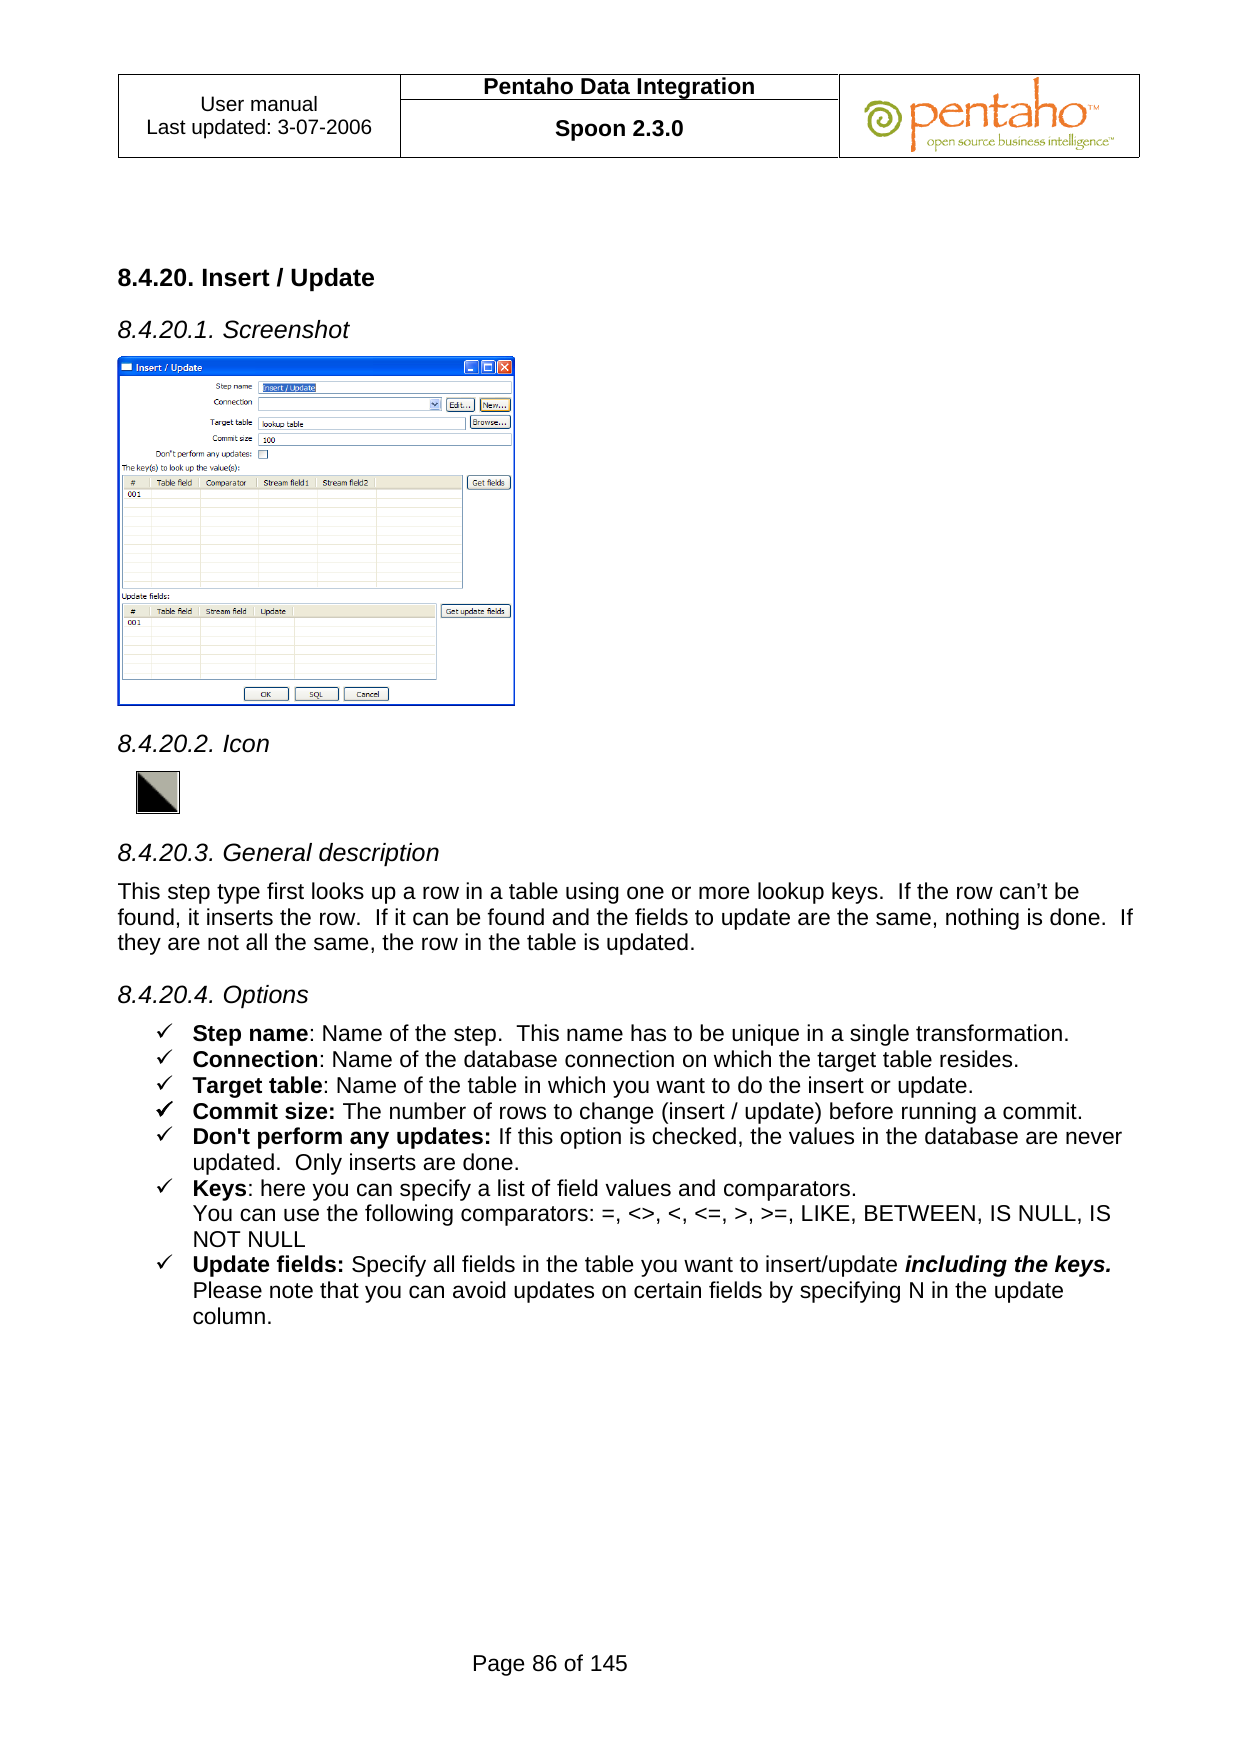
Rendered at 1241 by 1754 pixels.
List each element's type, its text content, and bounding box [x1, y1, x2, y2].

subtitle Options [117, 981, 1137, 1009]
text This step type first looks up a row in a table using one or more lookup keys. If the row can’t be found, it inserts the row. If it can be found and the fields to update are the same, nothing is done. If they are not all the same, the row in the table is updated. [117, 879, 1137, 956]
subtitle Insert / Update [117, 263, 1137, 291]
list Step name: Name of the step. This name has to be unique in a single transformation. [155, 1021, 1137, 1047]
subtitle General description [117, 838, 1137, 867]
list Keys: here you can specify a list of field values and comparators. [155, 1175, 1137, 1201]
list Update fields: Specify all fields in the table you want to insert/update including the keys. Please note that you can avoid updates on certain fields by specifying N in the update column. [155, 1252, 1137, 1329]
list Target table: Name of the table in which you want to do the insert or update. [155, 1073, 1137, 1098]
subtitle Screenshot [117, 316, 1137, 344]
list Don't perform any updates: If this option is checked, the values in the database are never updated. Only inserts are done. [155, 1124, 1137, 1175]
list Commit size: The number of rows to change (insert / update) before running a commit. [155, 1098, 1137, 1124]
list Connection: Name of the database connection on which the target table resides. [155, 1047, 1137, 1073]
text You can use the following comparators: =, <>, <, <=, >, >=, LIKE, BETWEEN, IS NULL, IS NOT NULL [192, 1201, 1137, 1252]
subtitle Icon [117, 730, 1137, 758]
picture [117, 356, 515, 706]
